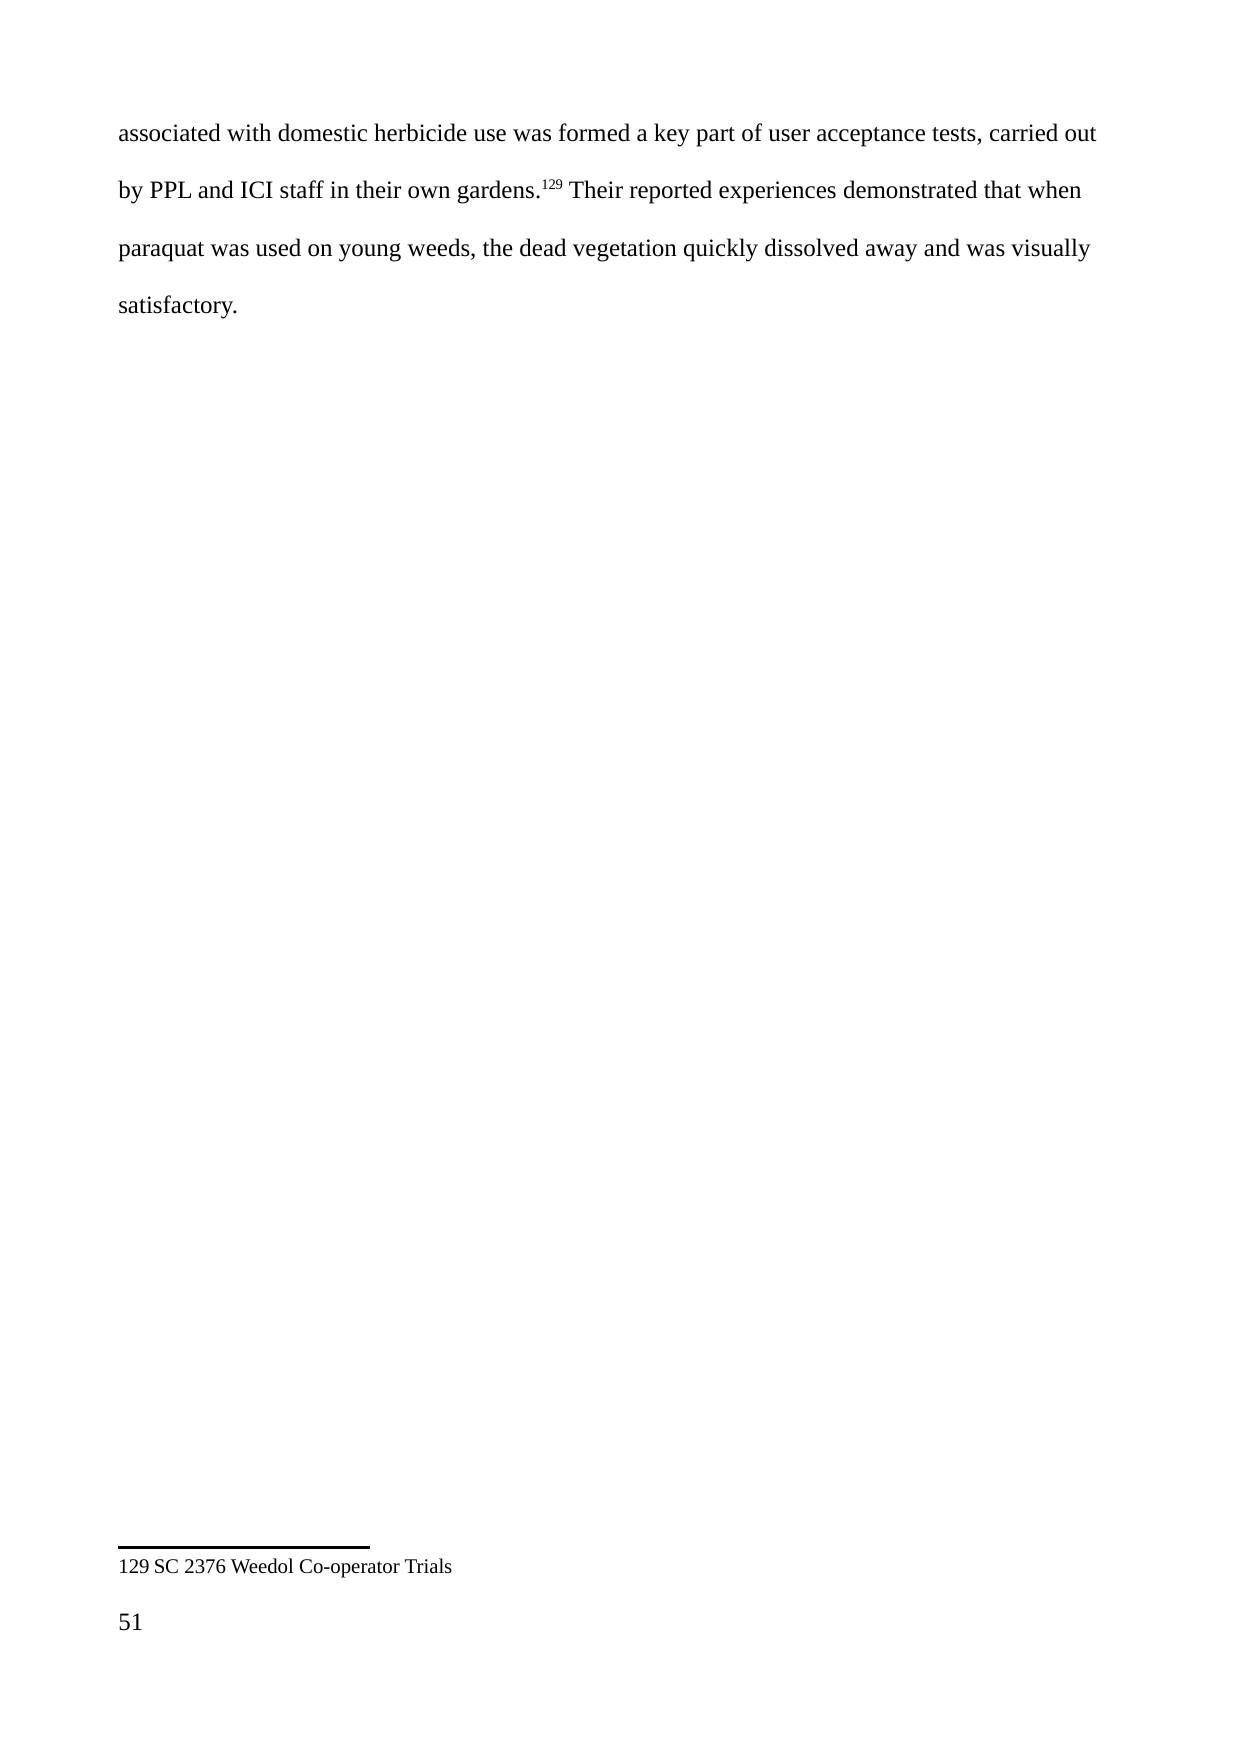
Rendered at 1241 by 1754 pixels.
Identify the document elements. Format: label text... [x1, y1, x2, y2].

text SC 2376 Weedol Co-operator Trials [118, 1553, 1122, 1578]
text associated with domestic herbicide use was formed a key part of user acceptance tests, carried out by PPL and ICI staff in their own gardens. Their reported experiences demonstrated that when paraquat was used on young weeds, the dead vegetation quickly dissolved away and was visually satisfactory. [118, 118, 1122, 319]
